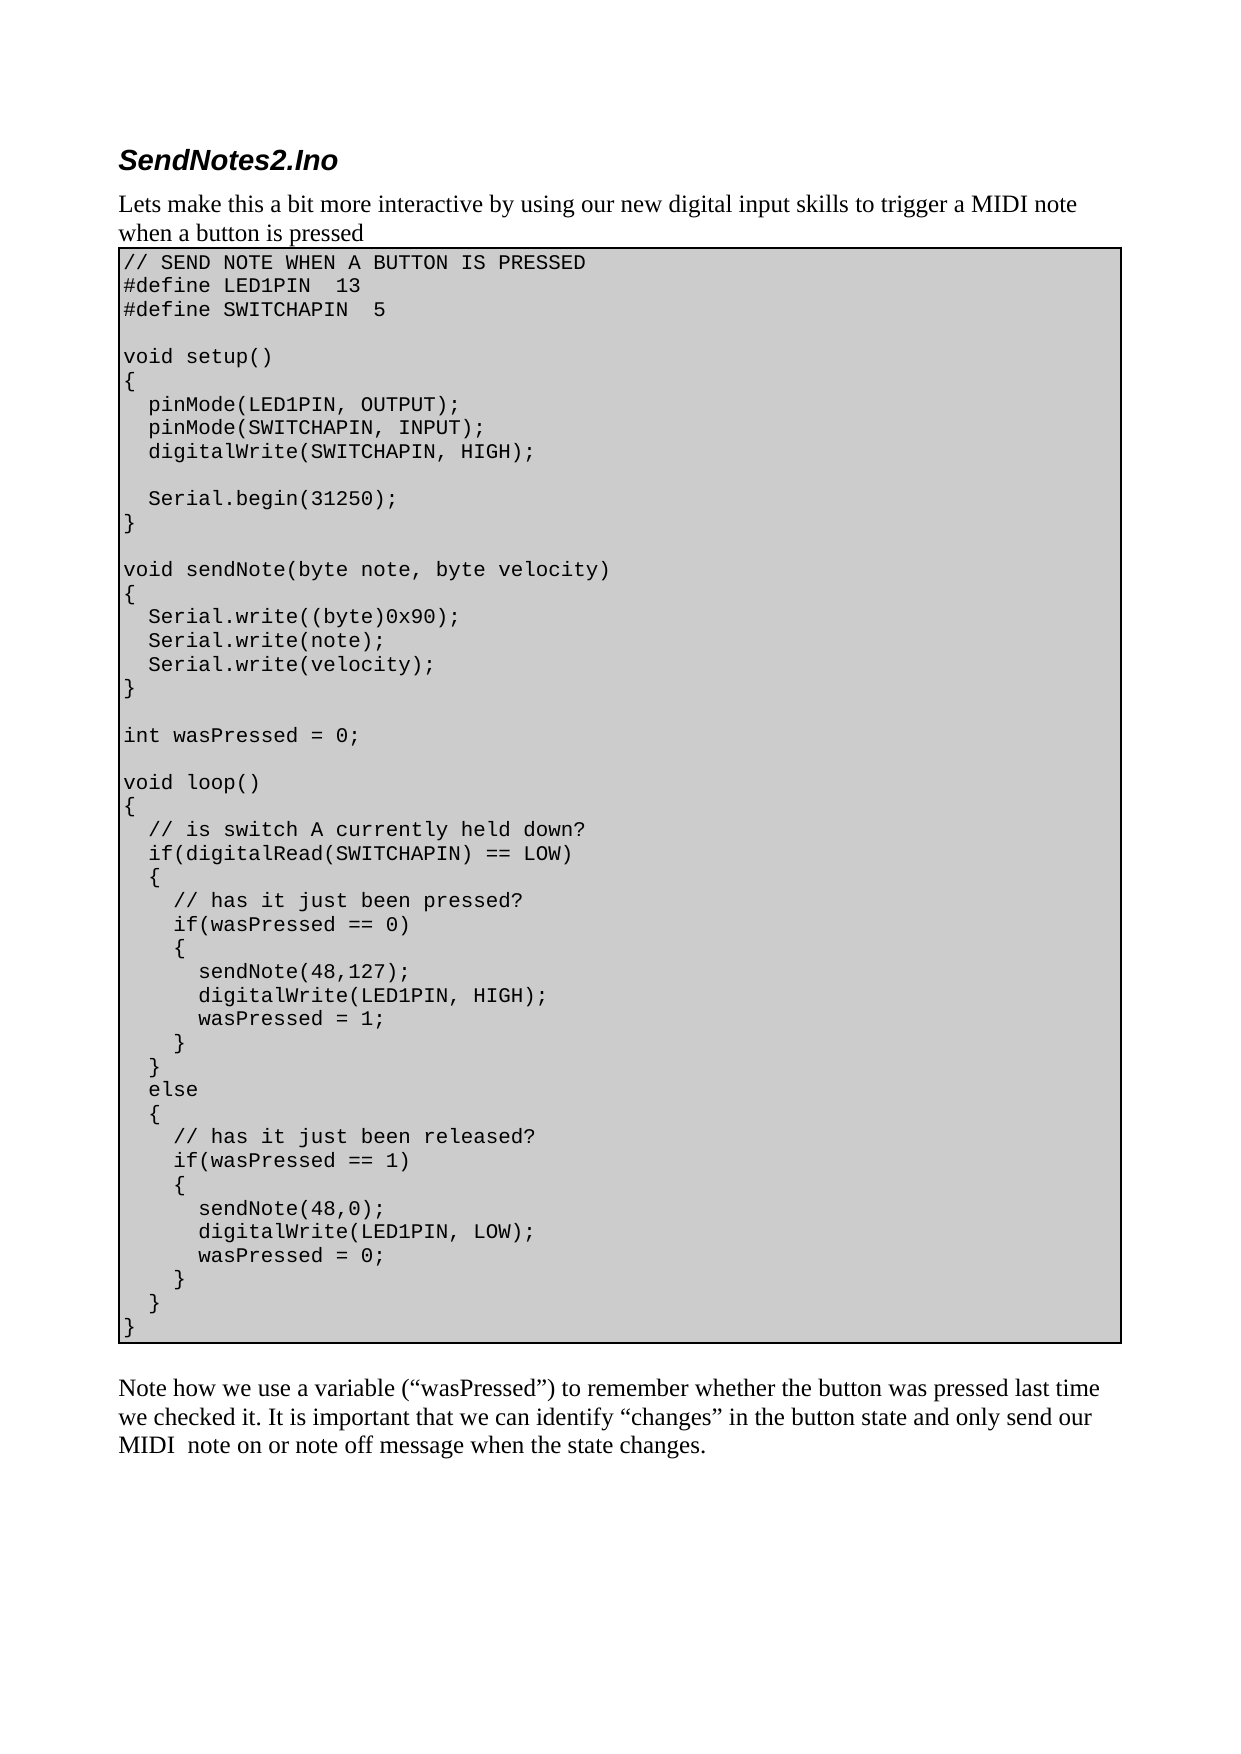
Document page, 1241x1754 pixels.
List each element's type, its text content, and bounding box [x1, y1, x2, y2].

text Serial.write((byte)0x90); [120, 601, 1120, 625]
text } [120, 1311, 1120, 1342]
text Serial.write(velocity); [120, 649, 1120, 672]
text { [120, 365, 1120, 388]
text digitalWrite(SWITCHAPIN, HIGH); [120, 436, 1120, 459]
text wasPressed = 0; [120, 1240, 1120, 1263]
text if(digitalRead(SWITCHAPIN) == LOW) [120, 838, 1120, 861]
text pinMode(LED1PIN, OUTPUT); [120, 388, 1120, 412]
text #define LED1PIN 13 [120, 270, 1120, 294]
text // is switch A currently held down? [120, 814, 1120, 838]
text // has it just been released? [120, 1122, 1120, 1145]
text void loop() [120, 767, 1120, 791]
text sendNote(48,0); [120, 1192, 1120, 1216]
text else [120, 1074, 1120, 1098]
text // has it just been pressed? [120, 885, 1120, 909]
text Note how we use a variable (“wasPressed”) to remember whether the button was pressed last time we checked it. It is important that we can identify “changes” in the button state and only send our MIDI note on or note off message when the state changes. [118, 1373, 1122, 1459]
text digitalWrite(LED1PIN, LOW); [120, 1216, 1120, 1240]
text } [120, 1287, 1120, 1311]
text sendNote(48,127); [120, 956, 1120, 980]
text wasPressed = 1; [120, 1003, 1120, 1027]
text } [120, 672, 1120, 696]
text { [120, 1098, 1120, 1122]
text int wasPressed = 0; [120, 719, 1120, 743]
text } [120, 507, 1120, 530]
text } [120, 1027, 1120, 1051]
text { [120, 1169, 1120, 1192]
text } [120, 1263, 1120, 1287]
text { [120, 932, 1120, 956]
text if(wasPressed == 1) [120, 1145, 1120, 1169]
text #define SWITCHAPIN 5 [120, 294, 1120, 318]
text Serial.write(note); [120, 625, 1120, 649]
text { [120, 578, 1120, 601]
text pinMode(SWITCHAPIN, INPUT); [120, 412, 1120, 436]
text Lets make this a bit more interactive by using our new digital input skills to trigger a MIDI note when a button is pressed [118, 189, 1122, 247]
subtitle SendNotes2.Ino [118, 143, 1122, 177]
text } [120, 1051, 1120, 1074]
text { [120, 791, 1120, 814]
text digitalWrite(LED1PIN, HIGH); [120, 980, 1120, 1003]
text void sendNote(byte note, byte velocity) [120, 554, 1120, 578]
text Serial.begin(31250); [120, 483, 1120, 507]
text if(wasPressed == 0) [120, 909, 1120, 932]
text // SEND NOTE WHEN A BUTTON IS PRESSED [120, 249, 1120, 270]
text { [120, 861, 1120, 885]
text void setup() [120, 341, 1120, 365]
